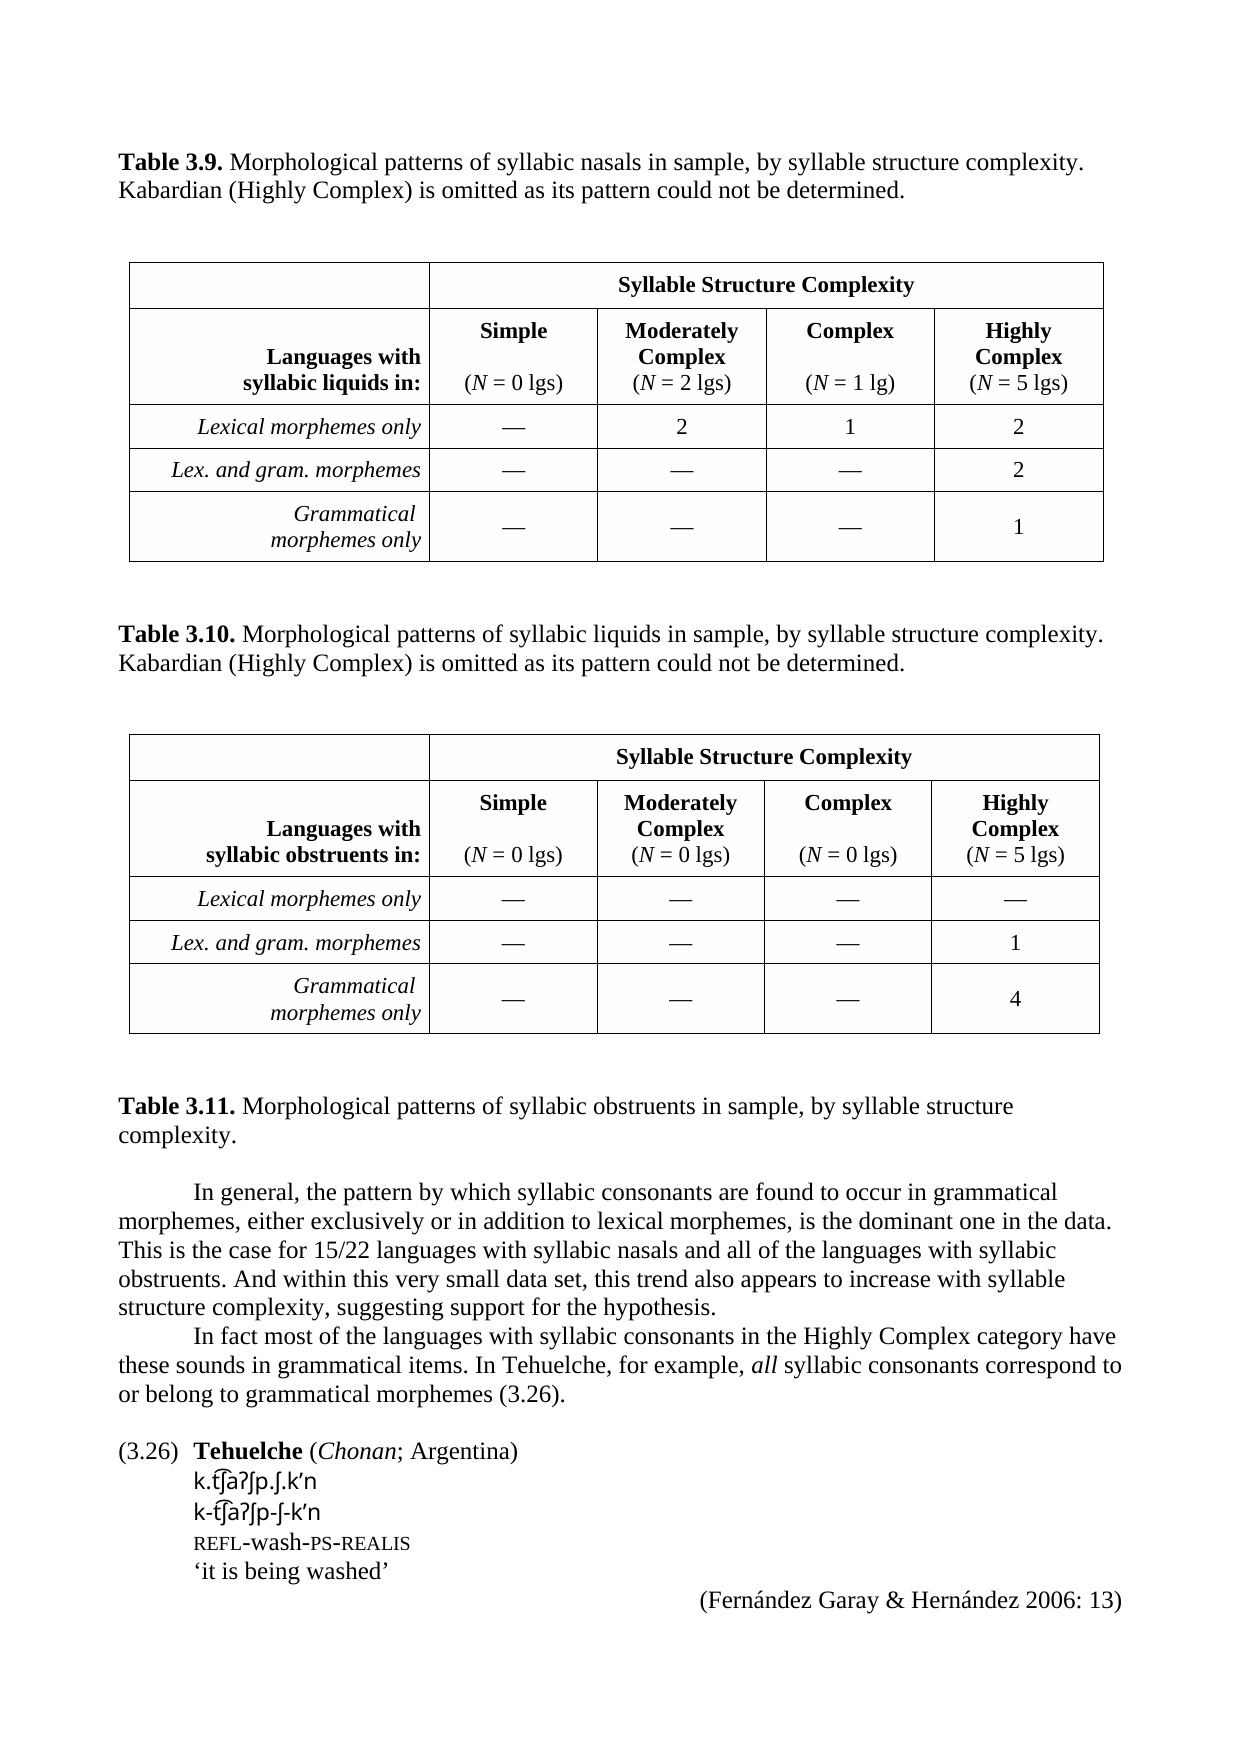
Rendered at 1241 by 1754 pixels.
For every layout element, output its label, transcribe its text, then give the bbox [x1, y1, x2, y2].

table_header Syllable Structure Complexity [430, 263, 1103, 308]
table_cell 4 [932, 964, 1099, 1033]
text k-t͡ʃaʔʃp-ʃ-k’n [193, 1496, 1122, 1527]
table_cell — [430, 405, 597, 448]
text k.t͡ʃaʔʃp.ʃ.k’n [193, 1465, 1122, 1496]
table_cell Grammatical morphemes only [130, 964, 429, 1033]
table_header Syllable Structure Complexity [430, 735, 1099, 780]
table_cell — [430, 877, 597, 920]
table_cell 1 [767, 405, 934, 448]
table_cell Simple (N = 0 lgs) [430, 781, 597, 876]
table_cell — [765, 921, 931, 963]
table_cell — [430, 492, 597, 561]
table_cell — [932, 877, 1099, 920]
table_cell Lex. and gram. morphemes [130, 449, 429, 491]
text ‘it is being washed’ [193, 1556, 1122, 1585]
table_cell — [767, 492, 934, 561]
table_cell 2 [935, 449, 1103, 491]
text Table 3.9. Morphological patterns of syllabic nasals in sample, by syllable structure complexity. Kabardian (Highly Complex) is omitted as its pattern could not be determined. [118, 147, 1122, 204]
table_cell Languages with syllabic obstruents in: [130, 781, 429, 876]
text (Fernández Garay & Hernández 2006: 13) [118, 1585, 1122, 1614]
table_cell Lexical morphemes only [130, 405, 429, 448]
table_cell — [598, 964, 764, 1033]
table_cell — [765, 964, 931, 1033]
text Table 3.10. Morphological patterns of syllabic liquids in sample, by syllable structure complexity. Kabardian (Highly Complex) is omitted as its pattern could not be determined. [118, 619, 1122, 677]
table_header [130, 735, 429, 780]
table_cell — [598, 492, 766, 561]
table_cell Complex (N = 1 lg) [767, 309, 934, 404]
text In general, the pattern by which syllabic consonants are found to occur in grammatical morphemes, either exclusively or in addition to lexical morphemes, is the dominant one in the data. This is the case for 15/22 languages with syllabic nasals and all of the languages with syllabic obstruents. And within this very small data set, this trend also appears to increase with syllable structure complexity, suggesting support for the hypothesis. [118, 1177, 1122, 1321]
table_cell 1 [935, 492, 1103, 561]
table_cell Simple (N = 0 lgs) [430, 309, 597, 404]
text In fact most of the languages with syllabic consonants in the Highly Complex category have these sounds in grammatical items. In Tehuelche, for example, all syllabic consonants correspond to or belong to grammatical morphemes (3.26). [118, 1321, 1122, 1407]
table_cell — [430, 964, 597, 1033]
table_cell — [598, 921, 764, 963]
table_cell — [767, 449, 934, 491]
table_cell — [598, 877, 764, 920]
table_header [130, 263, 429, 308]
table_cell 2 [598, 405, 766, 448]
table_cell Complex (N = 0 lgs) [765, 781, 931, 876]
table_cell 2 [935, 405, 1103, 448]
table_cell Moderately Complex (N = 0 lgs) [598, 781, 764, 876]
table_cell Highly Complex (N = 5 lgs) [935, 309, 1103, 404]
table_cell Lex. and gram. morphemes [130, 921, 429, 963]
table_cell — [765, 877, 931, 920]
table_cell Moderately Complex (N = 2 lgs) [598, 309, 766, 404]
table_cell Lexical morphemes only [130, 877, 429, 920]
table_cell Languages with syllabic liquids in: [130, 309, 429, 404]
table_cell 1 [932, 921, 1099, 963]
table_cell — [598, 449, 766, 491]
text Table 3.11. Morphological patterns of syllabic obstruents in sample, by syllable structure complexity. [118, 1091, 1122, 1149]
table_cell Highly Complex (N = 5 lgs) [932, 781, 1099, 876]
text (3.26) Tehuelche (Chonan; Argentina) [118, 1436, 1122, 1465]
table_cell — [430, 921, 597, 963]
text refl-wash-ps-realis [193, 1527, 1122, 1556]
table_cell Grammatical morphemes only [130, 492, 429, 561]
table_cell — [430, 449, 597, 491]
